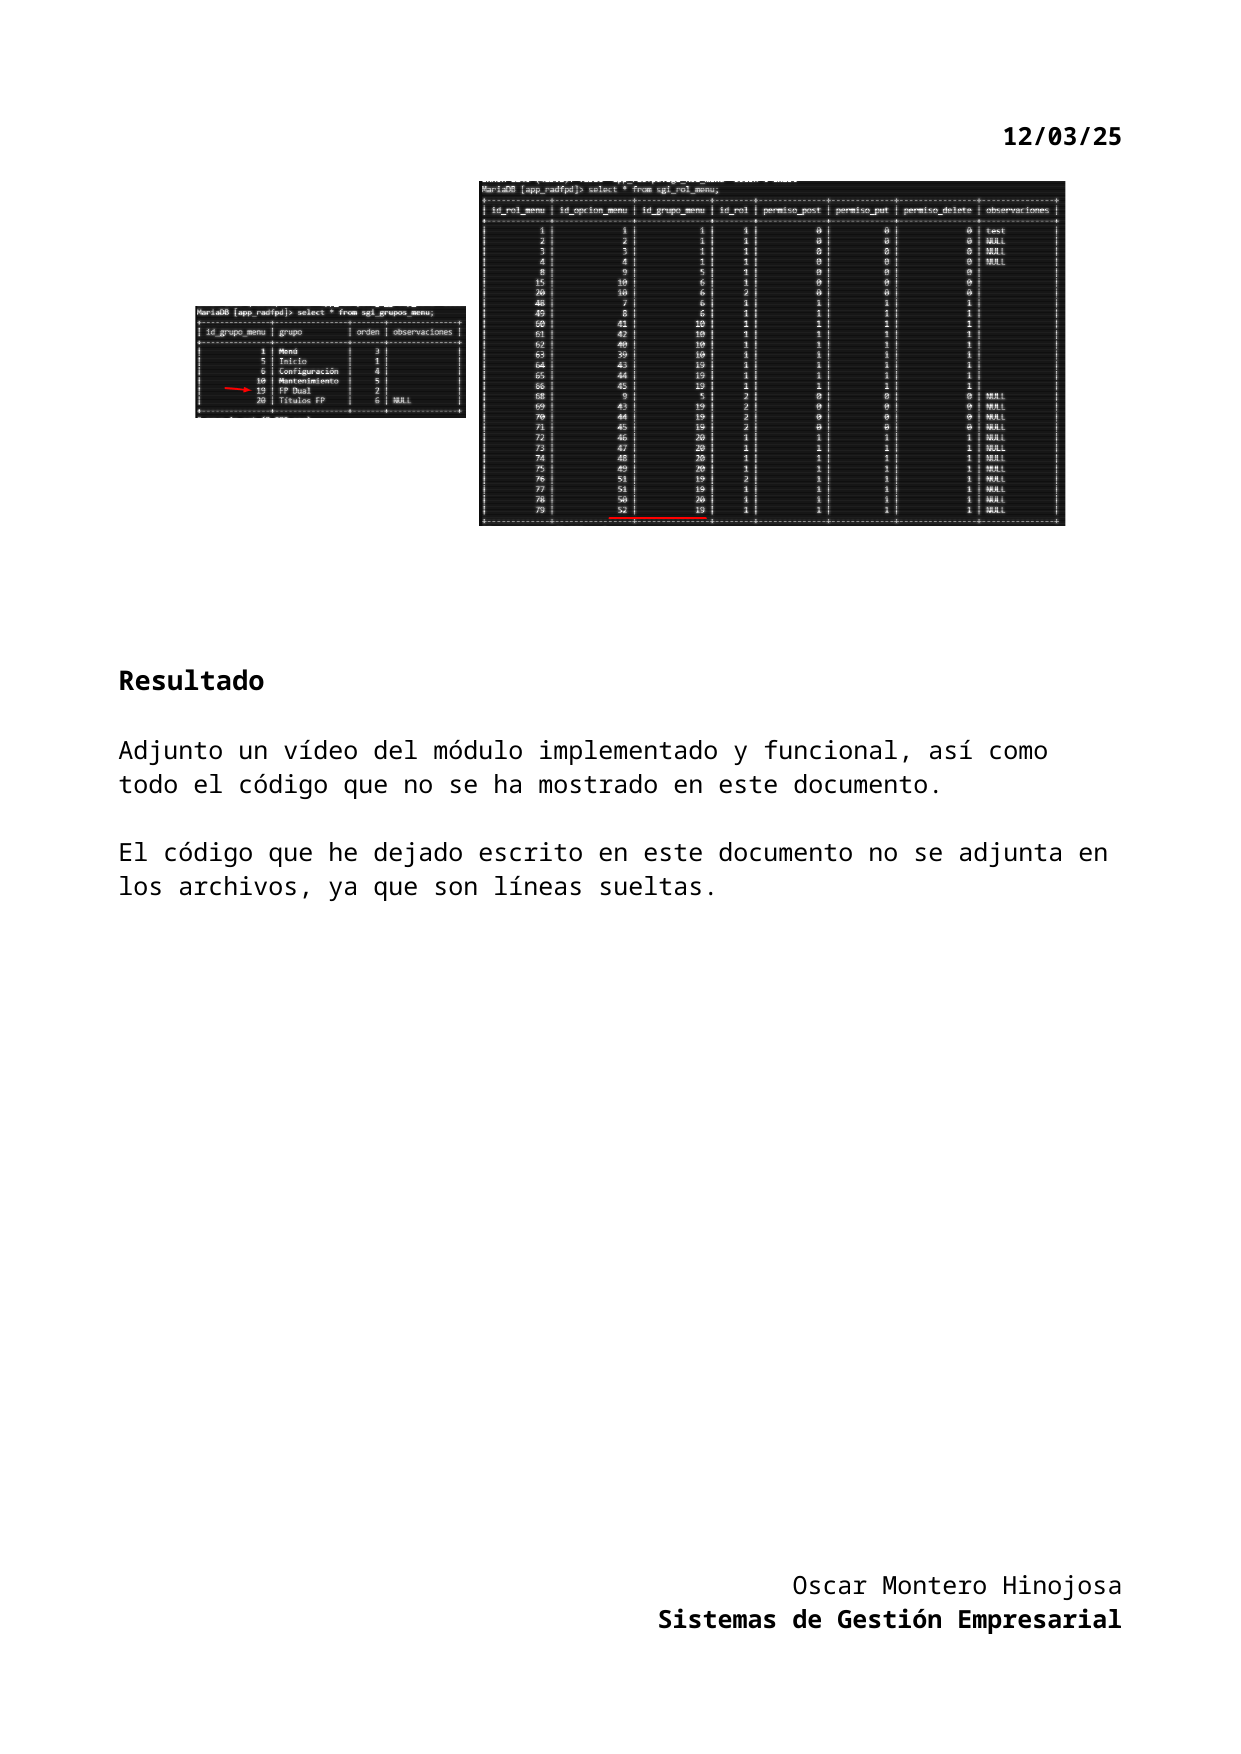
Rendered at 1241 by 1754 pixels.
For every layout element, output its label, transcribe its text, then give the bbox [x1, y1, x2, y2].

picture [195, 306, 466, 418]
text El código que he dejado escrito en este documento no se adjunta en los archivos, ya que son líneas sueltas. [118, 834, 1122, 903]
text Adjunto un vídeo del módulo implementado y funcional, así como todo el código que no se ha mostrado en este documento. [118, 732, 1122, 800]
text Resultado [118, 661, 1122, 698]
picture [479, 181, 1066, 526]
